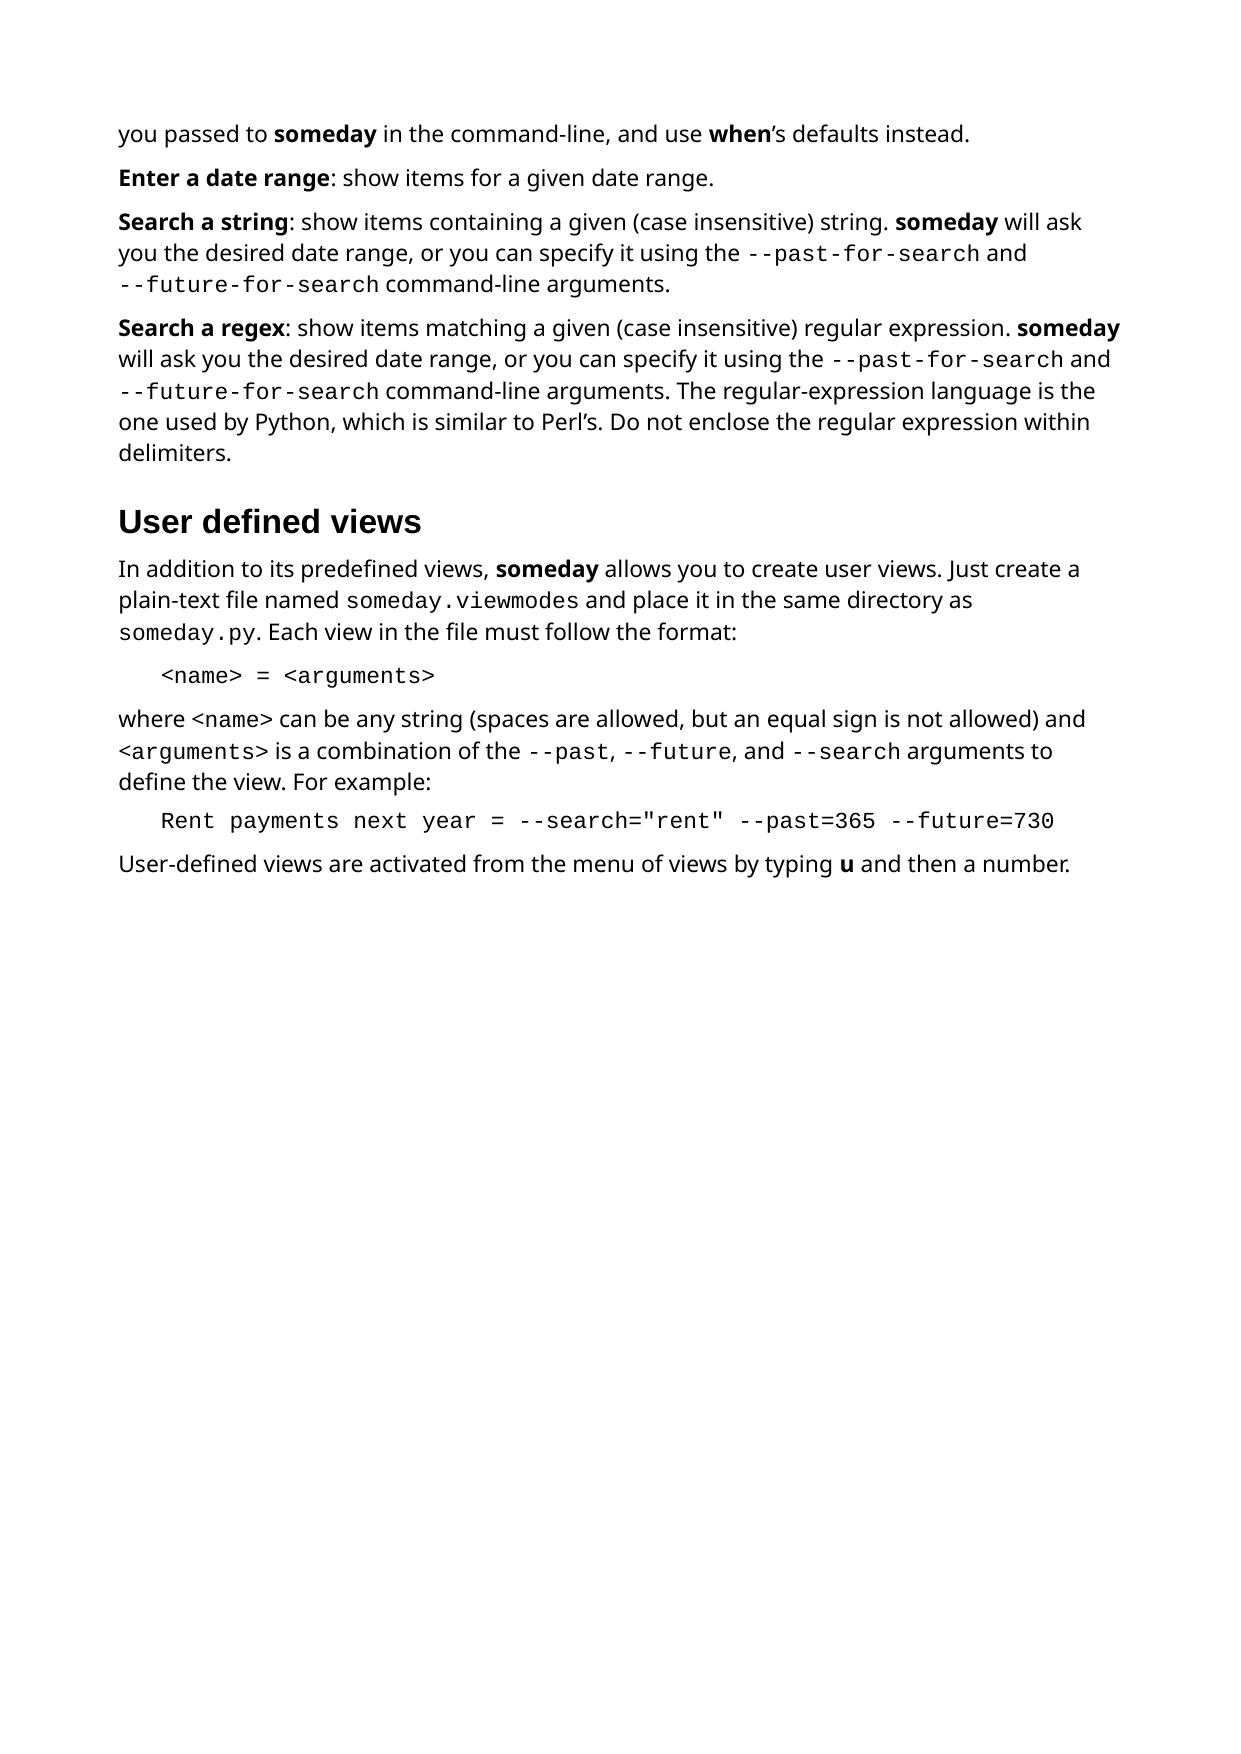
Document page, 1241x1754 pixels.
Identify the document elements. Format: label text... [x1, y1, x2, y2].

text Search a string: show items containing a given (case insensitive) string. someday will ask you the desired date range, or you can specify it using the ‑‑past‑for‑search and ‑‑future‑for‑search command-line arguments. [118, 206, 1122, 299]
text where <name> can be any string (spaces are allowed, but an equal sign is not allowed) and <arguments> is a combination of the ‑‑past, ‑‑future, and ‑‑search arguments to define the view. For example: [118, 703, 1122, 797]
text Rent payments next year = ‑‑search="rent" ‑‑past=365 ‑‑future=730 [118, 810, 1122, 836]
text Search a regex: show items matching a given (case insensitive) regular expression. someday will ask you the desired date range, or you can specify it using the ‑‑past‑for‑search and ‑‑future‑for‑search command-line arguments. The regular-expression language is the one used by Python, which is similar to Perl’s. Do not enclose the regular expression within delimiters. [118, 312, 1122, 468]
text you passed to someday in the command-line, and use when’s defaults instead. [118, 118, 1122, 149]
subtitle User defined views [118, 502, 1122, 541]
text Enter a date range: show items for a given date range. [118, 162, 1122, 193]
text User‑defined views are activated from the menu of views by typing u and then a number. [118, 848, 1122, 879]
text <name> = <arguments> [118, 659, 1122, 691]
text In addition to its predefined views, someday allows you to create user views. Just create a plain‑text file named someday.viewmodes and place it in the same directory as someday.py. Each view in the file must follow the format: [118, 553, 1122, 647]
